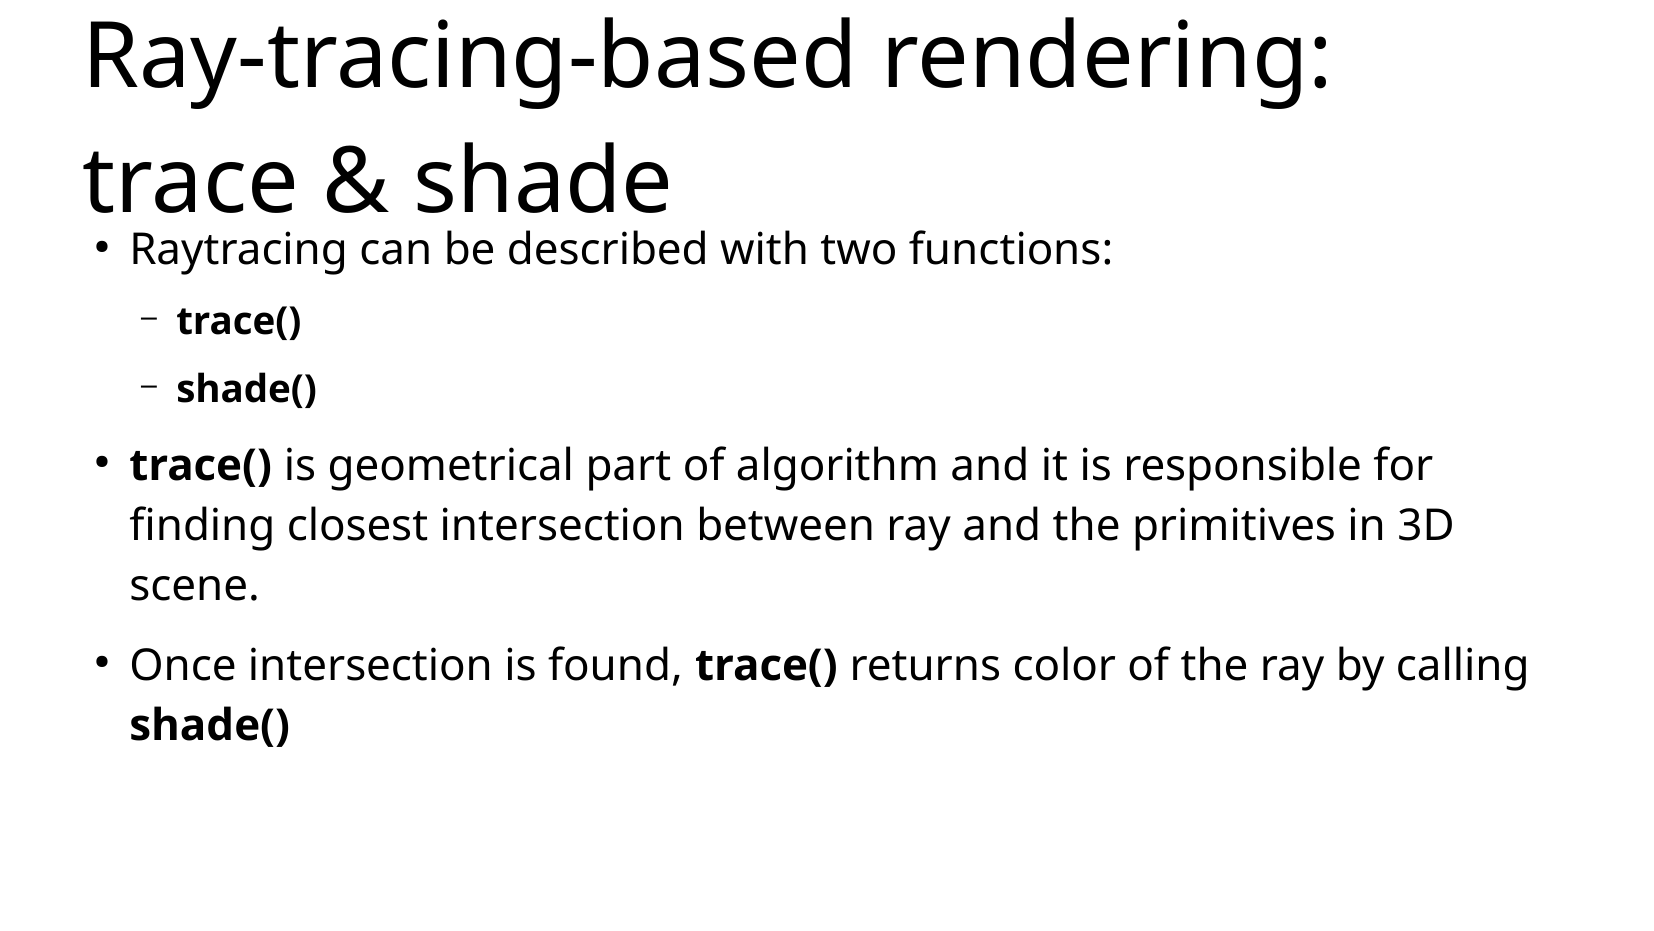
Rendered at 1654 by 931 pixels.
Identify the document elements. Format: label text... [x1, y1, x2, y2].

list Raytracing can be described with two functions: trace() shade() trace() is geometrical part of algorithm and it is responsible for finding closest intersection between ray and the primitives in 3D scene. Once intersection is found, trace() returns color of the ray by calling shade() [82, 217, 1571, 758]
title Ray-tracing-based rendering: trace & shade [82, 37, 1571, 193]
